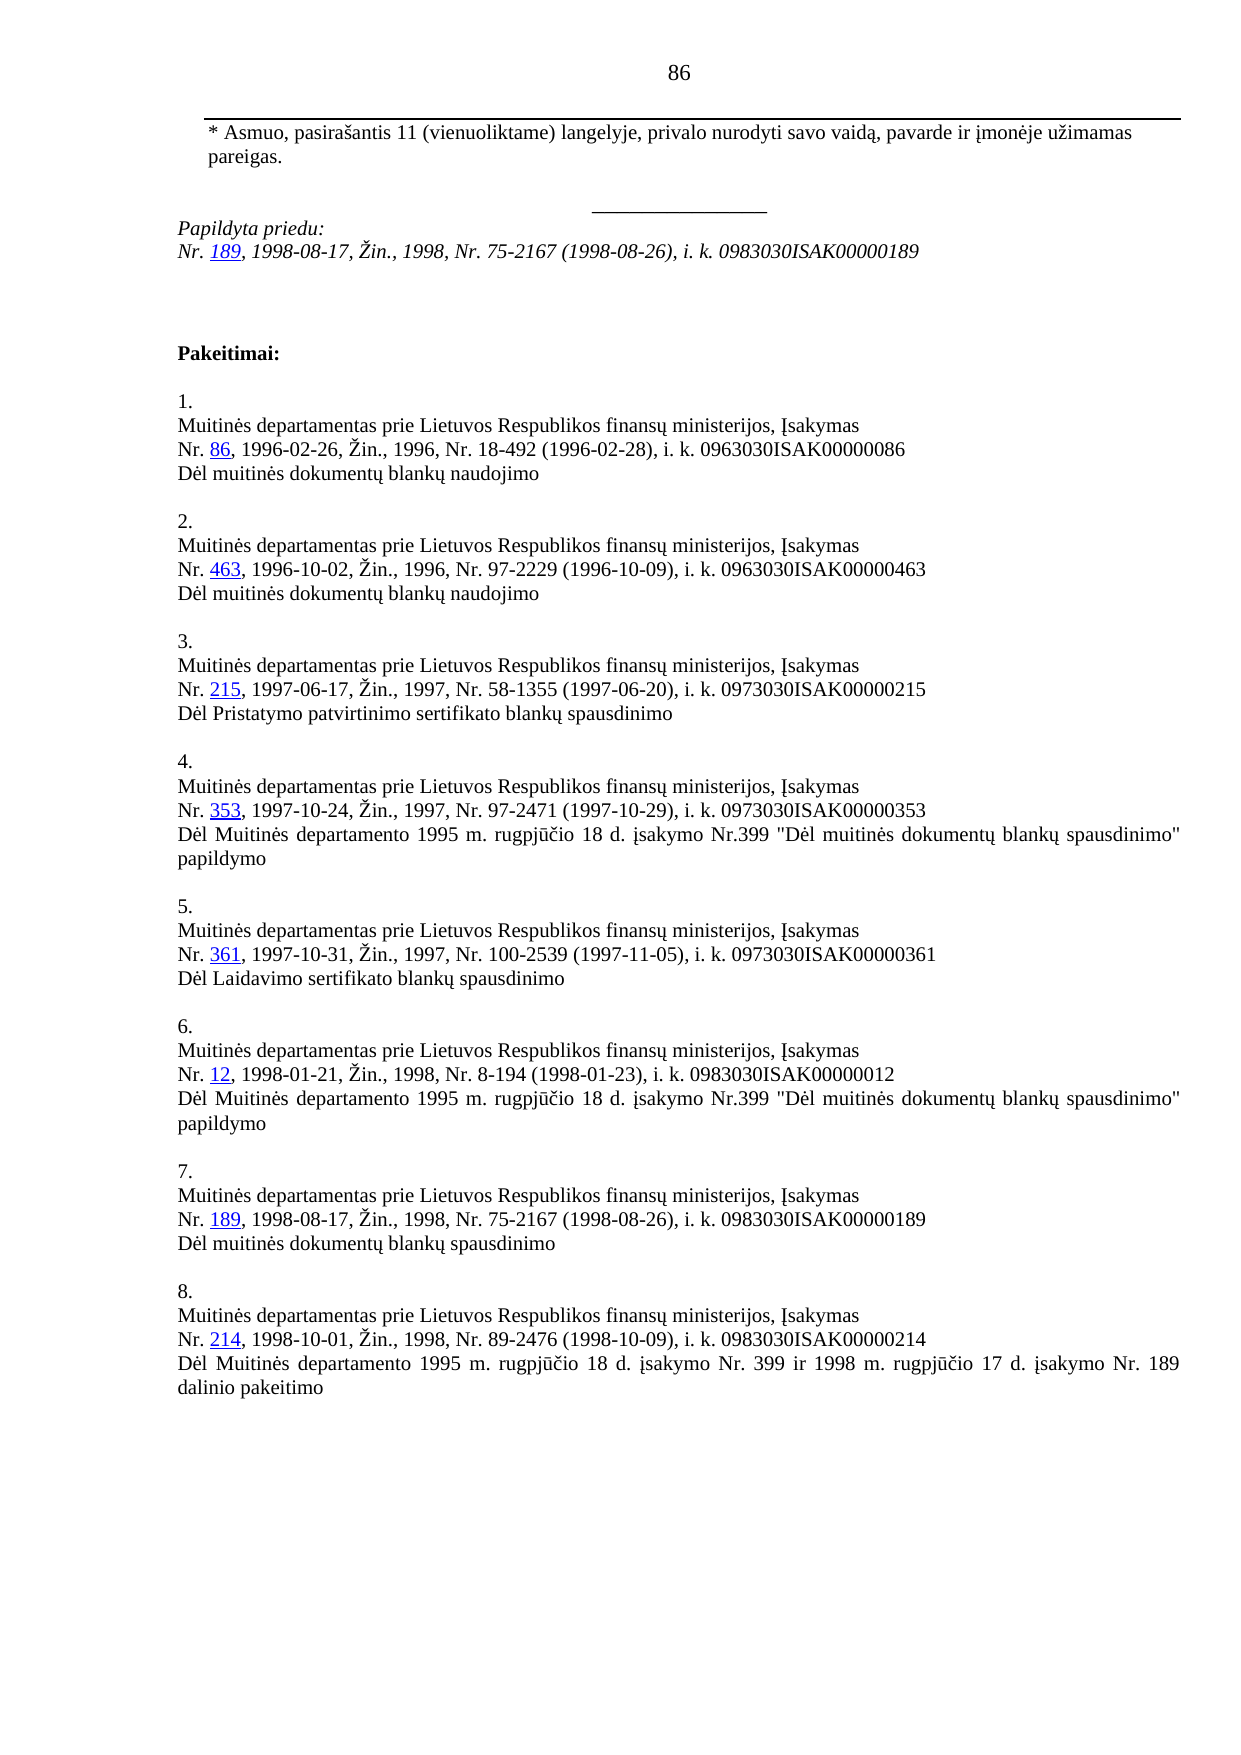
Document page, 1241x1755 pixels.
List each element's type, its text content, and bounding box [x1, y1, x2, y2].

text Muitinės departamentas prie Lietuvos Respublikos finansų ministerijos, Įsakymas [177, 1303, 1181, 1327]
text Pakeitimai: [177, 340, 1181, 364]
text 4. [177, 749, 1181, 773]
text 8. [177, 1279, 1181, 1303]
text Dėl muitinės dokumentų blankų naudojimo [177, 461, 1181, 485]
text Dėl Pristatymo patvirtinimo sertifikato blankų spausdinimo [177, 701, 1181, 725]
text Nr. 12, 1998-01-21, Žin., 1998, Nr. 8-194 (1998-01-23), i. k. 0983030ISAK00000012 [177, 1062, 1181, 1086]
text ______________ [177, 187, 1181, 215]
text Muitinės departamentas prie Lietuvos Respublikos finansų ministerijos, Įsakymas [177, 1183, 1181, 1207]
text Dėl Muitinės departamento 1995 m. rugpjūčio 18 d. įsakymo Nr. 399 ir 1998 m. rugpjūčio 17 d. įsakymo Nr. 189 dalinio pakeitimo [177, 1351, 1181, 1399]
text 2. [177, 509, 1181, 533]
text Nr. 214, 1998-10-01, Žin., 1998, Nr. 89-2476 (1998-10-09), i. k. 0983030ISAK00000214 [177, 1327, 1181, 1351]
text Muitinės departamentas prie Lietuvos Respublikos finansų ministerijos, Įsakymas [177, 1038, 1181, 1062]
text Muitinės departamentas prie Lietuvos Respublikos finansų ministerijos, Įsakymas [177, 773, 1181, 798]
text Dėl Laidavimo sertifikato blankų spausdinimo [177, 966, 1181, 990]
text Muitinės departamentas prie Lietuvos Respublikos finansų ministerijos, Įsakymas [177, 918, 1181, 942]
text Nr. 86, 1996-02-26, Žin., 1996, Nr. 18-492 (1996-02-28), i. k. 0963030ISAK00000086 [177, 437, 1181, 461]
text 7. [177, 1158, 1181, 1183]
text 5. [177, 894, 1181, 918]
text Nr. 463, 1996-10-02, Žin., 1996, Nr. 97-2229 (1996-10-09), i. k. 0963030ISAK00000463 [177, 557, 1181, 581]
text Nr. 361, 1997-10-31, Žin., 1997, Nr. 100-2539 (1997-11-05), i. k. 0973030ISAK00000361 [177, 942, 1181, 966]
text Papildyta priedu: [177, 215, 1181, 239]
text Dėl muitinės dokumentų blankų naudojimo [177, 581, 1181, 605]
text Muitinės departamentas prie Lietuvos Respublikos finansų ministerijos, Įsakymas [177, 653, 1181, 677]
text Nr. 215, 1997-06-17, Žin., 1997, Nr. 58-1355 (1997-06-20), i. k. 0973030ISAK00000215 [177, 677, 1181, 701]
text Dėl Muitinės departamento 1995 m. rugpjūčio 18 d. įsakymo Nr.399 "Dėl muitinės dokumentų blankų spausdinimo" papildymo [177, 1086, 1181, 1134]
text 3. [177, 629, 1181, 653]
text Dėl muitinės dokumentų blankų spausdinimo [177, 1231, 1181, 1255]
text Nr. 353, 1997-10-24, Žin., 1997, Nr. 97-2471 (1997-10-29), i. k. 0973030ISAK00000353 [177, 798, 1181, 822]
text Nr. 189, 1998-08-17, Žin., 1998, Nr. 75-2167 (1998-08-26), i. k. 0983030ISAK00000189 [177, 1207, 1181, 1231]
text 6. [177, 1014, 1181, 1038]
table_cell [177, 118, 204, 187]
text Muitinės departamentas prie Lietuvos Respublikos finansų ministerijos, Įsakymas [177, 413, 1181, 437]
text Muitinės departamentas prie Lietuvos Respublikos finansų ministerijos, Įsakymas [177, 533, 1181, 557]
text Nr. 189, 1998-08-17, Žin., 1998, Nr. 75-2167 (1998-08-26), i. k. 0983030ISAK00000189 [177, 239, 1181, 263]
table_cell * Asmuo, pasirašantis 11 (vienuoliktame) langelyje, privalo nurodyti savo vaidą, pavarde ir įmonėje užimamas pareigas. [204, 120, 1181, 187]
text Dėl Muitinės departamento 1995 m. rugpjūčio 18 d. įsakymo Nr.399 "Dėl muitinės dokumentų blankų spausdinimo" papildymo [177, 822, 1181, 870]
text 1. [177, 388, 1181, 413]
